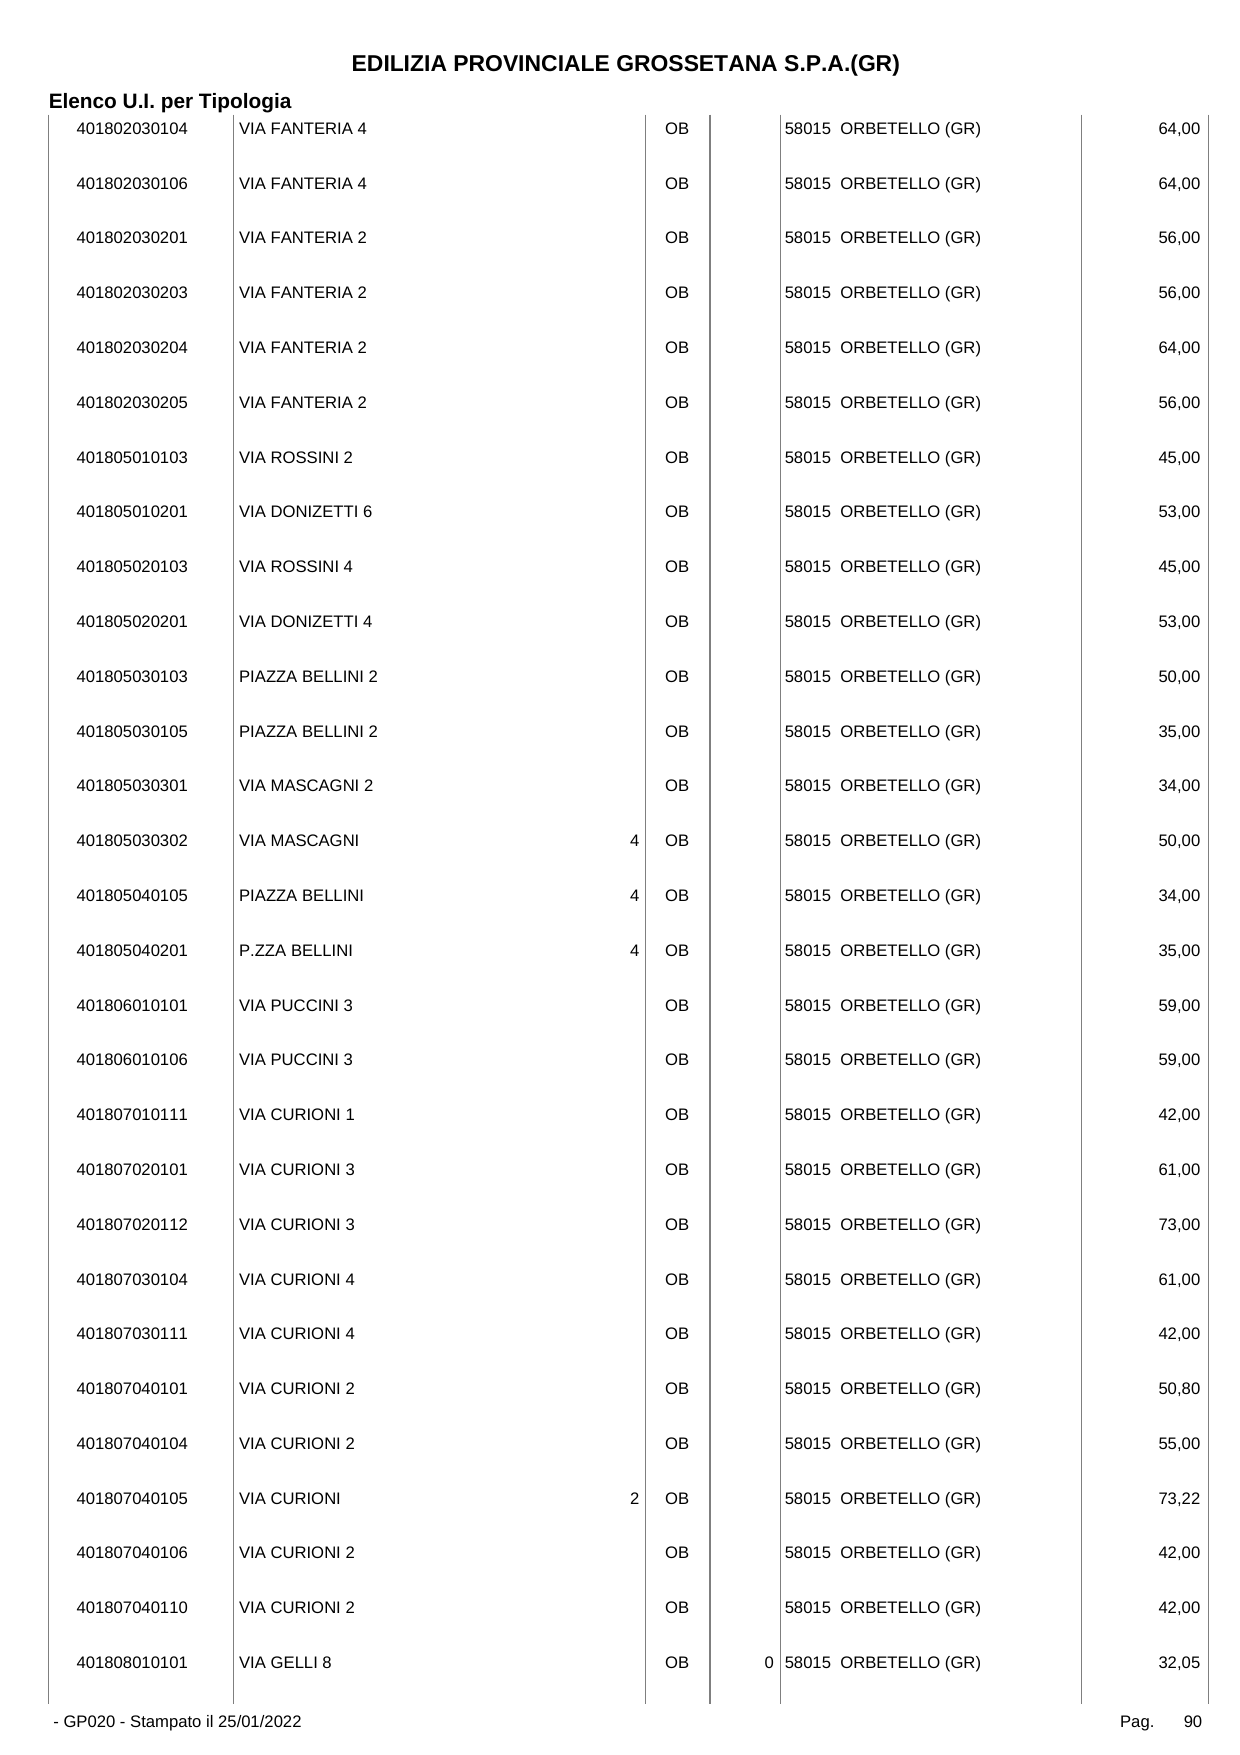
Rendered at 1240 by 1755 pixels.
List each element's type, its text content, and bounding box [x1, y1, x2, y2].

table_cell OB [646, 1539, 709, 1594]
table_cell [589, 169, 645, 224]
table_cell 401805030105 [49, 717, 233, 772]
table_cell VIA FANTERIA 4 [234, 169, 588, 224]
table_cell OB [646, 389, 709, 443]
table_cell 4 [589, 936, 645, 991]
table_cell VIA PUCCINI 3 [234, 991, 588, 1046]
table_cell 42,00 [1082, 1539, 1208, 1594]
table_cell 50,80 [1082, 1375, 1208, 1429]
table_cell [589, 1539, 645, 1594]
table_cell OB [646, 1484, 709, 1539]
table_cell 58015 ORBETELLO (GR) [781, 717, 1081, 772]
table_cell [711, 1539, 780, 1594]
table_cell 58015 ORBETELLO (GR) [781, 772, 1081, 827]
table_cell [711, 498, 780, 553]
table_cell [711, 1210, 780, 1265]
table_cell 401805010201 [49, 498, 233, 553]
table_cell 58015 ORBETELLO (GR) [781, 1156, 1081, 1210]
table_cell VIA ROSSINI 2 [234, 443, 588, 498]
table_cell 58015 ORBETELLO (GR) [781, 169, 1081, 224]
table_cell [589, 1594, 645, 1649]
table_cell 401805020103 [49, 553, 233, 608]
table_cell 58015 ORBETELLO (GR) [781, 991, 1081, 1046]
table_cell 401802030205 [49, 389, 233, 443]
table_cell 401806010101 [49, 991, 233, 1046]
table_cell VIA FANTERIA 2 [234, 224, 588, 279]
table_cell OB [646, 115, 709, 169]
table_cell 58015 ORBETELLO (GR) [781, 1046, 1081, 1101]
table_cell OB [646, 1101, 709, 1156]
table_cell [711, 608, 780, 662]
table_cell 401807040106 [49, 1539, 233, 1594]
table_cell PIAZZA BELLINI [234, 882, 588, 936]
table_cell [589, 717, 645, 772]
table_cell 4 [589, 882, 645, 936]
table_cell 58015 ORBETELLO (GR) [781, 1539, 1081, 1594]
table_cell OB [646, 1430, 709, 1484]
table_cell [589, 663, 645, 717]
table_cell [589, 389, 645, 443]
table_cell 64,00 [1082, 169, 1208, 224]
table_cell [589, 1375, 645, 1429]
table_cell VIA MASCAGNI 2 [234, 772, 588, 827]
table_cell 42,00 [1082, 1101, 1208, 1156]
table_cell 61,00 [1082, 1265, 1208, 1320]
table_cell OB [646, 169, 709, 224]
table_cell 58015 ORBETELLO (GR) [781, 443, 1081, 498]
table_cell [589, 279, 645, 334]
table_cell [711, 882, 780, 936]
table_cell 56,00 [1082, 279, 1208, 334]
table_cell 58015 ORBETELLO (GR) [781, 1594, 1081, 1649]
table_cell [711, 1156, 780, 1210]
table_cell 58015 ORBETELLO (GR) [781, 882, 1081, 936]
table_cell OB [646, 1375, 709, 1429]
table_cell OB [646, 553, 709, 608]
table_cell VIA FANTERIA 2 [234, 389, 588, 443]
table_cell [711, 991, 780, 1046]
table_cell 58015 ORBETELLO (GR) [781, 1375, 1081, 1429]
table_cell [711, 389, 780, 443]
table_cell 64,00 [1082, 115, 1208, 169]
table_cell PIAZZA BELLINI 2 [234, 717, 588, 772]
table_cell 50,00 [1082, 663, 1208, 717]
table_cell [589, 334, 645, 388]
table_cell [589, 1320, 645, 1375]
table_cell [711, 169, 780, 224]
table_cell 401807010111 [49, 1101, 233, 1156]
table_cell 45,00 [1082, 553, 1208, 608]
table_cell 42,00 [1082, 1594, 1208, 1649]
table_cell VIA CURIONI [234, 1484, 588, 1539]
table_cell VIA MASCAGNI [234, 827, 588, 882]
table_cell VIA GELLI 8 [234, 1649, 588, 1703]
table_cell 58015 ORBETELLO (GR) [781, 936, 1081, 991]
table_cell [589, 991, 645, 1046]
table_cell VIA DONIZETTI 6 [234, 498, 588, 553]
table_cell VIA DONIZETTI 4 [234, 608, 588, 662]
table_cell 401807030111 [49, 1320, 233, 1375]
table_cell VIA CURIONI 2 [234, 1539, 588, 1594]
table_cell OB [646, 1210, 709, 1265]
table_cell VIA CURIONI 3 [234, 1210, 588, 1265]
table_cell 42,00 [1082, 1320, 1208, 1375]
table_cell 401805040201 [49, 936, 233, 991]
table_cell 58015 ORBETELLO (GR) [781, 279, 1081, 334]
table_cell OB [646, 772, 709, 827]
table_cell 401805030302 [49, 827, 233, 882]
table_cell 58015 ORBETELLO (GR) [781, 827, 1081, 882]
table_cell OB [646, 1649, 709, 1703]
table_cell 53,00 [1082, 608, 1208, 662]
table_cell 56,00 [1082, 389, 1208, 443]
table_cell 401805030103 [49, 663, 233, 717]
table_cell OB [646, 991, 709, 1046]
table_cell [711, 1594, 780, 1649]
table_cell 73,22 [1082, 1484, 1208, 1539]
table_cell [711, 115, 780, 169]
table_cell OB [646, 936, 709, 991]
table_cell VIA FANTERIA 2 [234, 334, 588, 388]
table_cell 0 [711, 1649, 780, 1703]
table_cell OB [646, 1265, 709, 1320]
table_cell 58015 ORBETELLO (GR) [781, 224, 1081, 279]
table_cell VIA CURIONI 2 [234, 1375, 588, 1429]
table_cell [711, 1320, 780, 1375]
table_cell [711, 1101, 780, 1156]
table_cell OB [646, 1594, 709, 1649]
table_cell VIA FANTERIA 4 [234, 115, 588, 169]
table_cell 58015 ORBETELLO (GR) [781, 663, 1081, 717]
table_cell 35,00 [1082, 936, 1208, 991]
table_cell [711, 772, 780, 827]
table_cell OB [646, 498, 709, 553]
table_cell OB [646, 827, 709, 882]
table_cell 58015 ORBETELLO (GR) [781, 1649, 1081, 1703]
table_cell OB [646, 608, 709, 662]
table_cell OB [646, 717, 709, 772]
table_cell 35,00 [1082, 717, 1208, 772]
table_cell VIA CURIONI 3 [234, 1156, 588, 1210]
table_cell 401807030104 [49, 1265, 233, 1320]
table_cell [711, 553, 780, 608]
table_cell 58015 ORBETELLO (GR) [781, 1320, 1081, 1375]
table_cell 401805010103 [49, 443, 233, 498]
table_cell 58015 ORBETELLO (GR) [781, 608, 1081, 662]
table_cell 4 [589, 827, 645, 882]
table_cell 58015 ORBETELLO (GR) [781, 553, 1081, 608]
table_cell 50,00 [1082, 827, 1208, 882]
table_cell 401807020101 [49, 1156, 233, 1210]
table_cell 401805030301 [49, 772, 233, 827]
table_cell 59,00 [1082, 991, 1208, 1046]
table_cell 32,05 [1082, 1649, 1208, 1703]
table_cell 58015 ORBETELLO (GR) [781, 498, 1081, 553]
table_cell 2 [589, 1484, 645, 1539]
table_cell VIA ROSSINI 4 [234, 553, 588, 608]
table_cell 64,00 [1082, 334, 1208, 388]
table_cell VIA CURIONI 4 [234, 1320, 588, 1375]
table_cell 58015 ORBETELLO (GR) [781, 115, 1081, 169]
table_cell 401802030203 [49, 279, 233, 334]
table_cell [711, 1430, 780, 1484]
table_cell 58015 ORBETELLO (GR) [781, 1484, 1081, 1539]
table_cell 401806010106 [49, 1046, 233, 1101]
table_cell 34,00 [1082, 772, 1208, 827]
table_cell OB [646, 334, 709, 388]
table_cell [711, 1375, 780, 1429]
table_cell [589, 553, 645, 608]
table_cell [589, 1265, 645, 1320]
table_cell [711, 334, 780, 388]
table_cell [589, 1156, 645, 1210]
table_cell [589, 1046, 645, 1101]
table_cell 401805040105 [49, 882, 233, 936]
table_cell 34,00 [1082, 882, 1208, 936]
table_cell OB [646, 224, 709, 279]
table_cell [711, 279, 780, 334]
table_cell 56,00 [1082, 224, 1208, 279]
table_cell 401802030106 [49, 169, 233, 224]
table_cell OB [646, 882, 709, 936]
table_cell [589, 224, 645, 279]
table_cell OB [646, 443, 709, 498]
table_cell VIA CURIONI 2 [234, 1594, 588, 1649]
table_cell 55,00 [1082, 1430, 1208, 1484]
table_cell VIA CURIONI 1 [234, 1101, 588, 1156]
table_cell [589, 1430, 645, 1484]
table_cell [711, 224, 780, 279]
table_cell [711, 717, 780, 772]
table_cell 73,00 [1082, 1210, 1208, 1265]
table_cell [711, 827, 780, 882]
table_cell [711, 663, 780, 717]
table_cell [711, 1265, 780, 1320]
table_cell 59,00 [1082, 1046, 1208, 1101]
table_cell OB [646, 279, 709, 334]
table_cell 401802030201 [49, 224, 233, 279]
table_cell [589, 115, 645, 169]
table_cell 58015 ORBETELLO (GR) [781, 1210, 1081, 1265]
table_cell 401807040101 [49, 1375, 233, 1429]
table_cell 53,00 [1082, 498, 1208, 553]
table_cell 401807040110 [49, 1594, 233, 1649]
table_cell OB [646, 1156, 709, 1210]
table_cell [589, 1210, 645, 1265]
table_cell VIA FANTERIA 2 [234, 279, 588, 334]
table_cell VIA CURIONI 4 [234, 1265, 588, 1320]
table_cell [711, 443, 780, 498]
table_cell [589, 772, 645, 827]
table_cell VIA PUCCINI 3 [234, 1046, 588, 1101]
table_cell [589, 443, 645, 498]
table_cell 58015 ORBETELLO (GR) [781, 1265, 1081, 1320]
table_cell [589, 1101, 645, 1156]
table_cell [589, 608, 645, 662]
table_cell 45,00 [1082, 443, 1208, 498]
table_cell P.ZZA BELLINI [234, 936, 588, 991]
table_cell [711, 936, 780, 991]
table_cell 401807040104 [49, 1430, 233, 1484]
table_cell 58015 ORBETELLO (GR) [781, 1101, 1081, 1156]
table_cell [589, 1649, 645, 1703]
table_cell 58015 ORBETELLO (GR) [781, 334, 1081, 388]
table_cell 58015 ORBETELLO (GR) [781, 389, 1081, 443]
table_cell [711, 1046, 780, 1101]
table_cell PIAZZA BELLINI 2 [234, 663, 588, 717]
table_cell [711, 1484, 780, 1539]
table_cell OB [646, 1320, 709, 1375]
table_cell 401808010101 [49, 1649, 233, 1703]
table_cell 58015 ORBETELLO (GR) [781, 1430, 1081, 1484]
table_cell [589, 498, 645, 553]
table_cell 401802030204 [49, 334, 233, 388]
table_cell 401805020201 [49, 608, 233, 662]
table_cell 61,00 [1082, 1156, 1208, 1210]
table_cell OB [646, 663, 709, 717]
table_cell 401807020112 [49, 1210, 233, 1265]
table_cell 401802030104 [49, 115, 233, 169]
table_cell 401807040105 [49, 1484, 233, 1539]
table_cell OB [646, 1046, 709, 1101]
table_cell VIA CURIONI 2 [234, 1430, 588, 1484]
